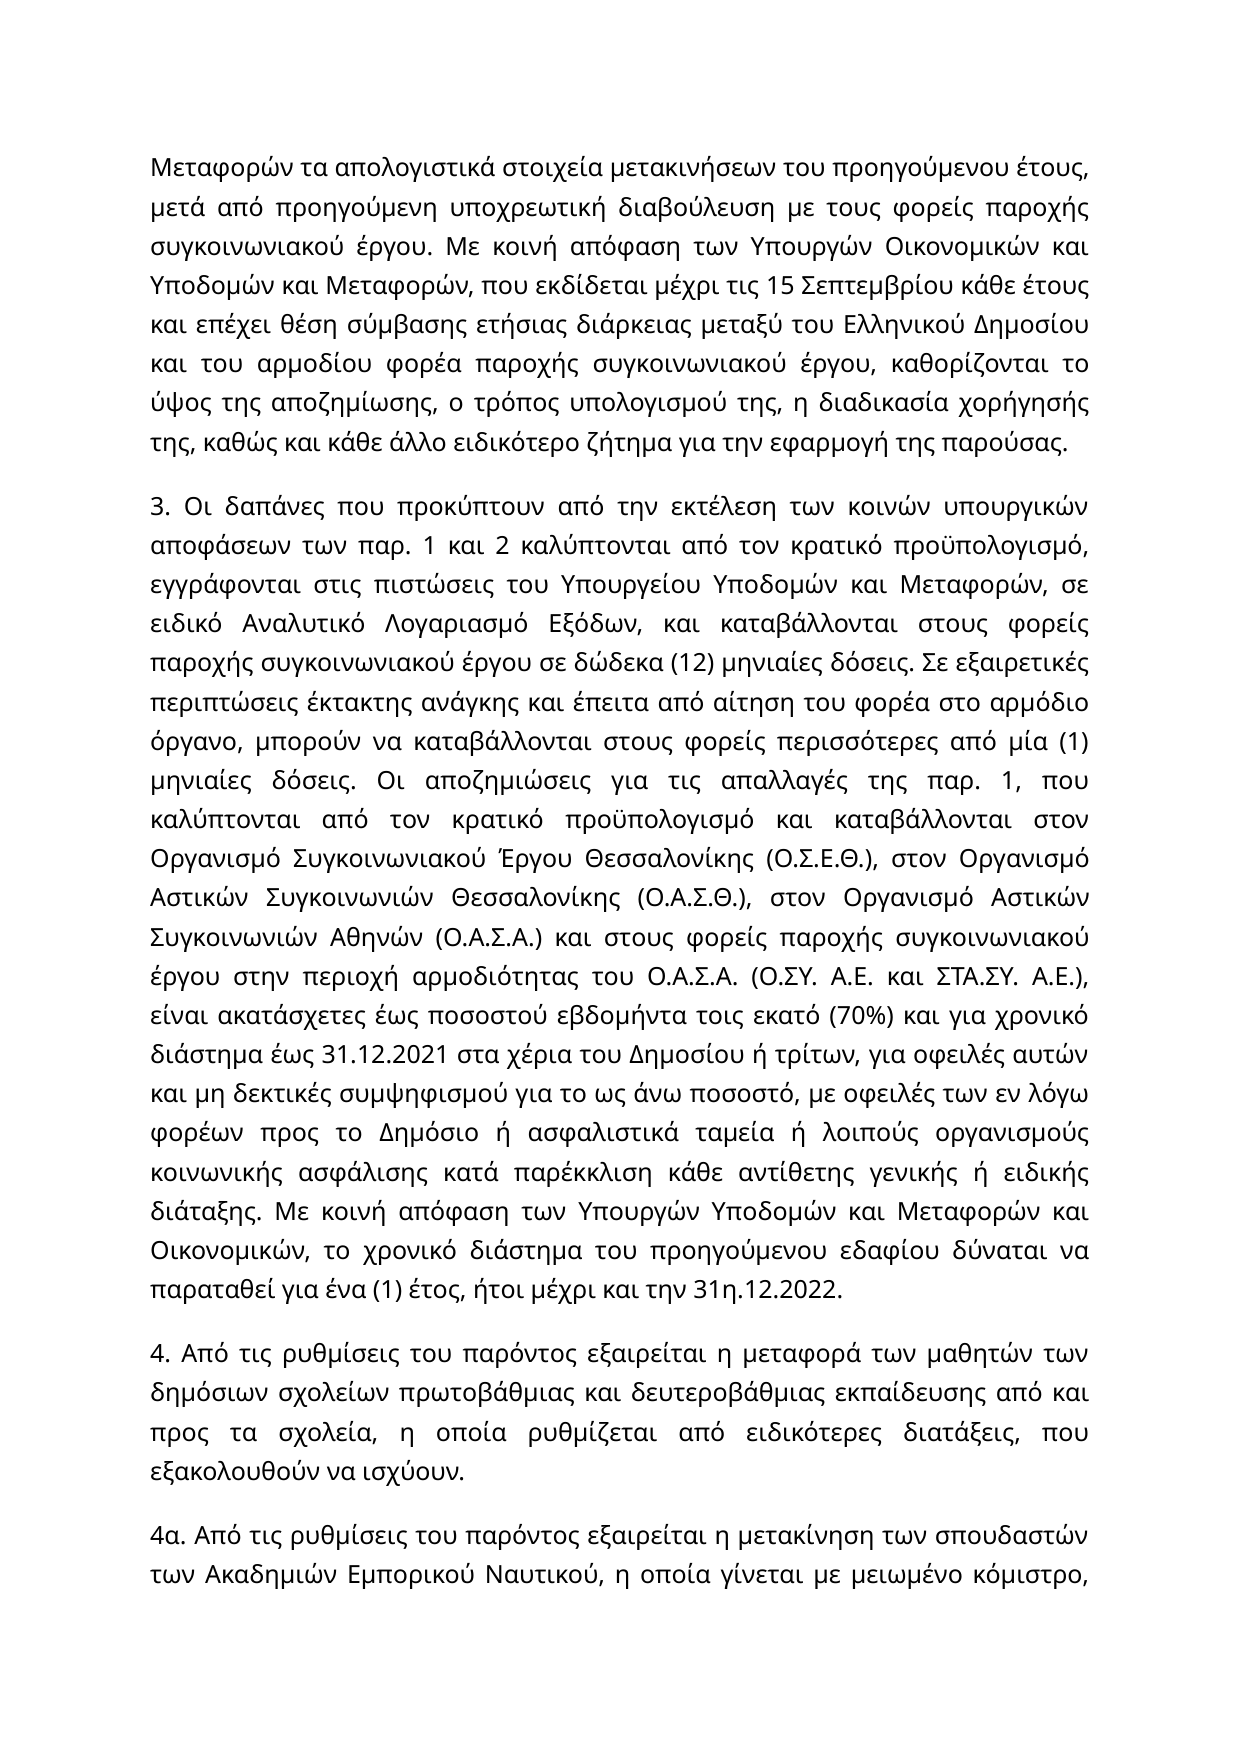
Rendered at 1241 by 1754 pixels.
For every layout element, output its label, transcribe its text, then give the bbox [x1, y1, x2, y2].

text 3. Οι δαπάνες που προκύπτουν από την εκτέλεση των κοινών υπουργικών αποφάσεων των παρ. 1 και 2 καλύπτονται από τον κρατικό προϋπολογισμό, εγγράφονται στις πιστώσεις του Υπουργείου Υποδομών και Μεταφορών, σε ειδικό Αναλυτικό Λογαριασμό Εξόδων, και καταβάλλονται στους φορείς παροχής συγκοινωνιακού έργου σε δώδεκα (12) μηνιαίες δόσεις. Σε εξαιρετικές περιπτώσεις έκτακτης ανάγκης και έπειτα από αίτηση του φορέα στο αρμόδιο όργανο, μπορούν να καταβάλλονται στους φορείς περισσότερες από μία (1) μηνιαίες δόσεις. Οι αποζημιώσεις για τις απαλλαγές της παρ. 1, που καλύπτονται από τον κρατικό προϋπολογισμό και καταβάλλονται στον Οργανισμό Συγκοινωνιακού Έργου Θεσσαλονίκης (Ο.Σ.Ε.Θ.), στον Οργανισμό Αστικών Συγκοινωνιών Θεσσαλονίκης (Ο.Α.Σ.Θ.), στον Οργανισμό Αστικών Συγκοινωνιών Αθηνών (Ο.Α.Σ.Α.) και στους φορείς παροχής συγκοινωνιακού έργου στην περιοχή αρμοδιότητας του Ο.Α.Σ.Α. (Ο.ΣΥ. Α.Ε. και ΣΤΑ.ΣΥ. Α.Ε.), είναι ακατάσχετες έως ποσοστού εβδομήντα τοις εκατό (70%) και για χρονικό διάστημα έως 31.12.2021 στα χέρια του Δημοσίου ή τρίτων, για οφειλές αυτών και μη δεκτικές συμψηφισμού για το ως άνω ποσοστό, με οφειλές των εν λόγω φορέων προς το Δημόσιο ή ασφαλιστικά ταμεία ή λοιπούς οργανισμούς κοινωνικής ασφάλισης κατά παρέκκλιση κάθε αντίθετης γενικής ή ειδικής διάταξης. Mε κοινή απόφαση των Υπουργών Υποδομών και Μεταφορών και Οικονομικών, το χρονικό διάστημα του προηγούμενου εδαφίου δύναται να παραταθεί για ένα (1) έτος, ήτοι μέχρι και την 31η.12.2022. [150, 488, 1090, 1306]
text 4α. Από τις ρυθμίσεις του παρόντος εξαιρείται η μετακίνηση των σπουδαστών των Ακαδημιών Εμπορικού Ναυτικού, η οποία γίνεται με μειωμένο κόμιστρο, [150, 1517, 1090, 1591]
text 4. Από τις ρυθμίσεις του παρόντος εξαιρείται η μεταφορά των μαθητών των δημόσιων σχολείων πρωτοβάθμιας και δευτεροβάθμιας εκπαίδευσης από και προς τα σχολεία, η οποία ρυθμίζεται από ειδικότερες διατάξεις, που εξακολουθούν να ισχύουν. [150, 1336, 1090, 1487]
text Μεταφορών τα απολογιστικά στοιχεία μετακινήσεων του προηγούμενου έτους, μετά από προηγούμενη υποχρεωτική διαβούλευση με τους φορείς παροχής συγκοινωνιακού έργου. Με κοινή απόφαση των Υπουργών Οικονομικών και Υποδομών και Μεταφορών, που εκδίδεται μέχρι τις 15 Σεπτεμβρίου κάθε έτους και επέχει θέση σύμβασης ετήσιας διάρκειας μεταξύ του Ελληνικού Δημοσίου και του αρμοδίου φορέα παροχής συγκοινωνιακού έργου, καθορίζονται το ύψος της αποζημίωσης, ο τρόπος υπολογισμού της, η διαδικασία χορήγησής της, καθώς και κάθε άλλο ειδικότερο ζήτημα για την εφαρμογή της παρούσας. [150, 150, 1090, 458]
